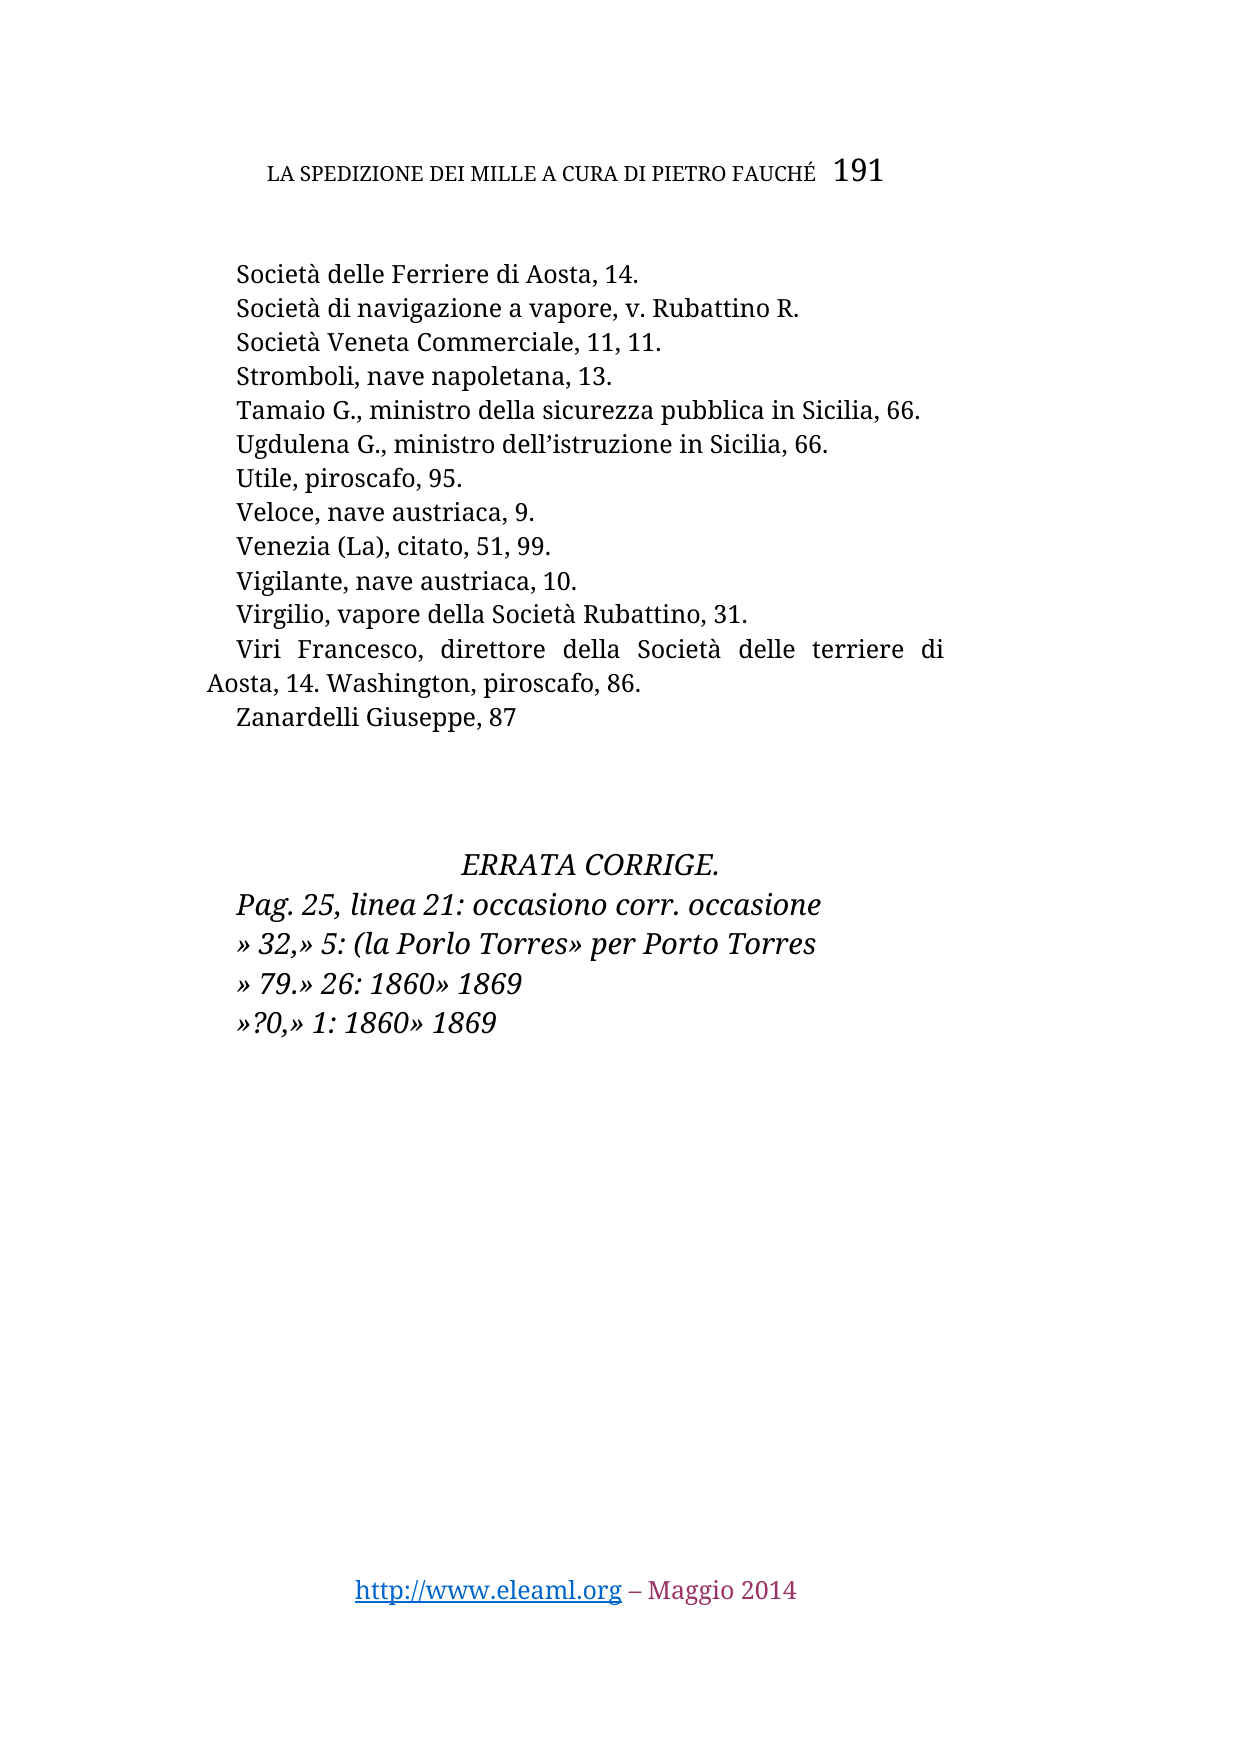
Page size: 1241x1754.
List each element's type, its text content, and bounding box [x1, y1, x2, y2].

text Viri Francesco, direttore della Società delle terriere di Aosta, 14. Washington, piroscafo, 86. [207, 631, 945, 699]
text Venezia (La), citato, 51, 99. [207, 529, 945, 563]
text Veloce, nave austriaca, 9. [207, 495, 945, 529]
text Vigilante, nave austriaca, 10. [207, 563, 945, 597]
text » 32,» 5: (la Porlo Torres» per Porto Torres [207, 923, 945, 963]
text » 79.» 26: 1860» 1869 [207, 963, 945, 1003]
text »?0,» 1: 1860» 1869 [207, 1003, 945, 1042]
text Utile, piroscafo, 95. [207, 461, 945, 495]
text Pag. 25, linea 21: occasiono corr. occasione [207, 884, 945, 923]
text Società Veneta Commerciale, 11, 11. [207, 325, 945, 359]
text Virgilio, vapore della Società Rubattino, 31. [207, 597, 945, 631]
text Stromboli, nave napoletana, 13. [207, 359, 945, 393]
text Ugdulena G., ministro dell’istruzione in Sicilia, 66. [207, 427, 945, 461]
text ERRATA CORRIGE. [207, 844, 945, 884]
text Zanardelli Giuseppe, 87 [207, 699, 945, 733]
text Tamaio G., ministro della sicurezza pubblica in Sicilia, 66. [207, 393, 945, 427]
text Società delle Ferriere di Aosta, 14. [207, 257, 945, 291]
text Società di navigazione a vapore, v. Rubattino R. [207, 291, 945, 325]
